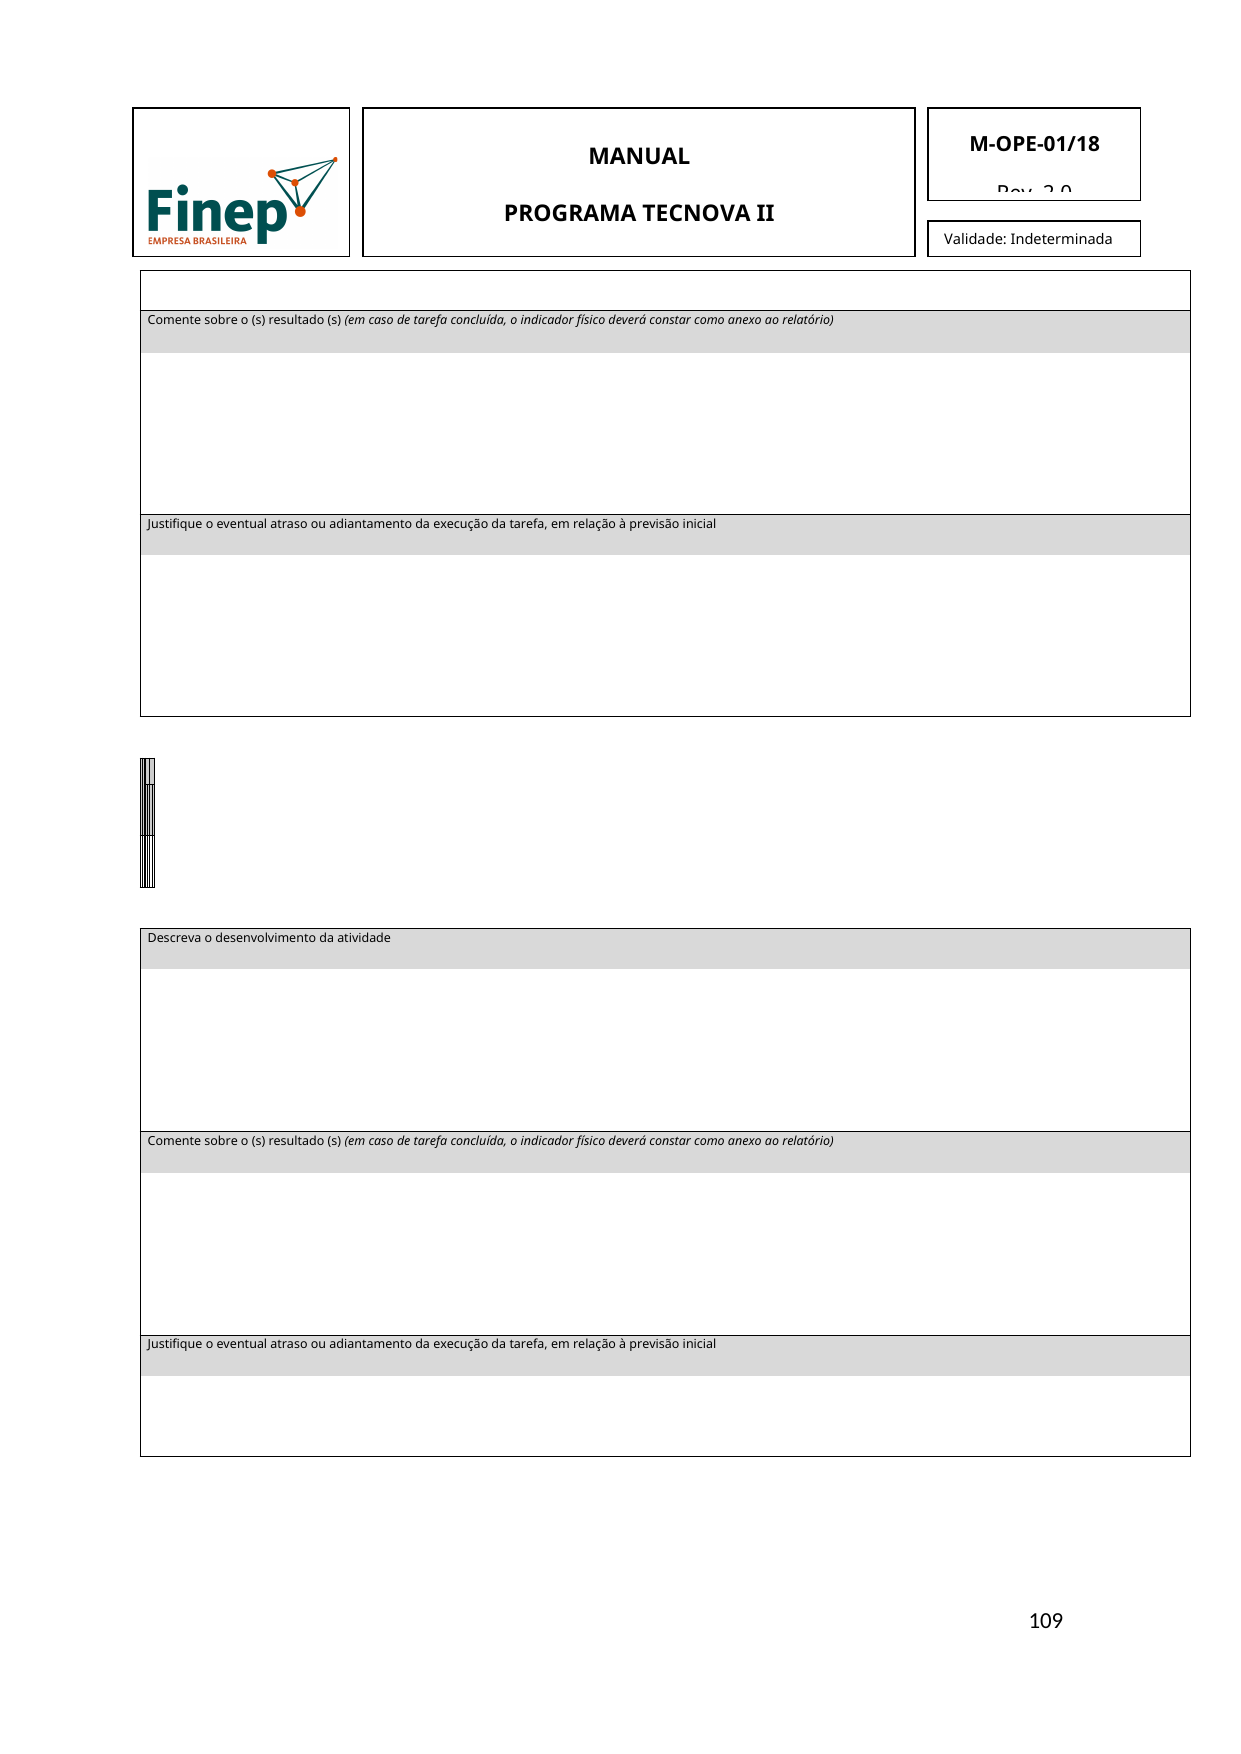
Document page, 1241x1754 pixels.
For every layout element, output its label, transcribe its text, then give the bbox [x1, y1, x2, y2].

table_cell [141, 1173, 1190, 1334]
table_header Descreva o desenvolvimento da atividade [141, 929, 1190, 969]
table_cell [141, 271, 1190, 310]
table_cell [141, 555, 1190, 716]
table_cell Justifique o eventual atraso ou adiantamento da execução da tarefa, em relação à previsão inicial [141, 515, 1190, 555]
table_cell [141, 969, 1190, 1131]
table_cell Comente sobre o (s) resultado (s) (em caso de tarefa concluída, o indicador físico deverá constar como anexo ao relatório) [141, 1132, 1190, 1173]
table_cell Comente sobre o (s) resultado (s) (em caso de tarefa concluída, o indicador físico deverá constar como anexo ao relatório) [141, 311, 1190, 353]
table_cell [141, 1376, 1190, 1456]
table_cell Justifique o eventual atraso ou adiantamento da execução da tarefa, em relação à previsão inicial [141, 1336, 1190, 1376]
table_cell [141, 353, 1190, 514]
